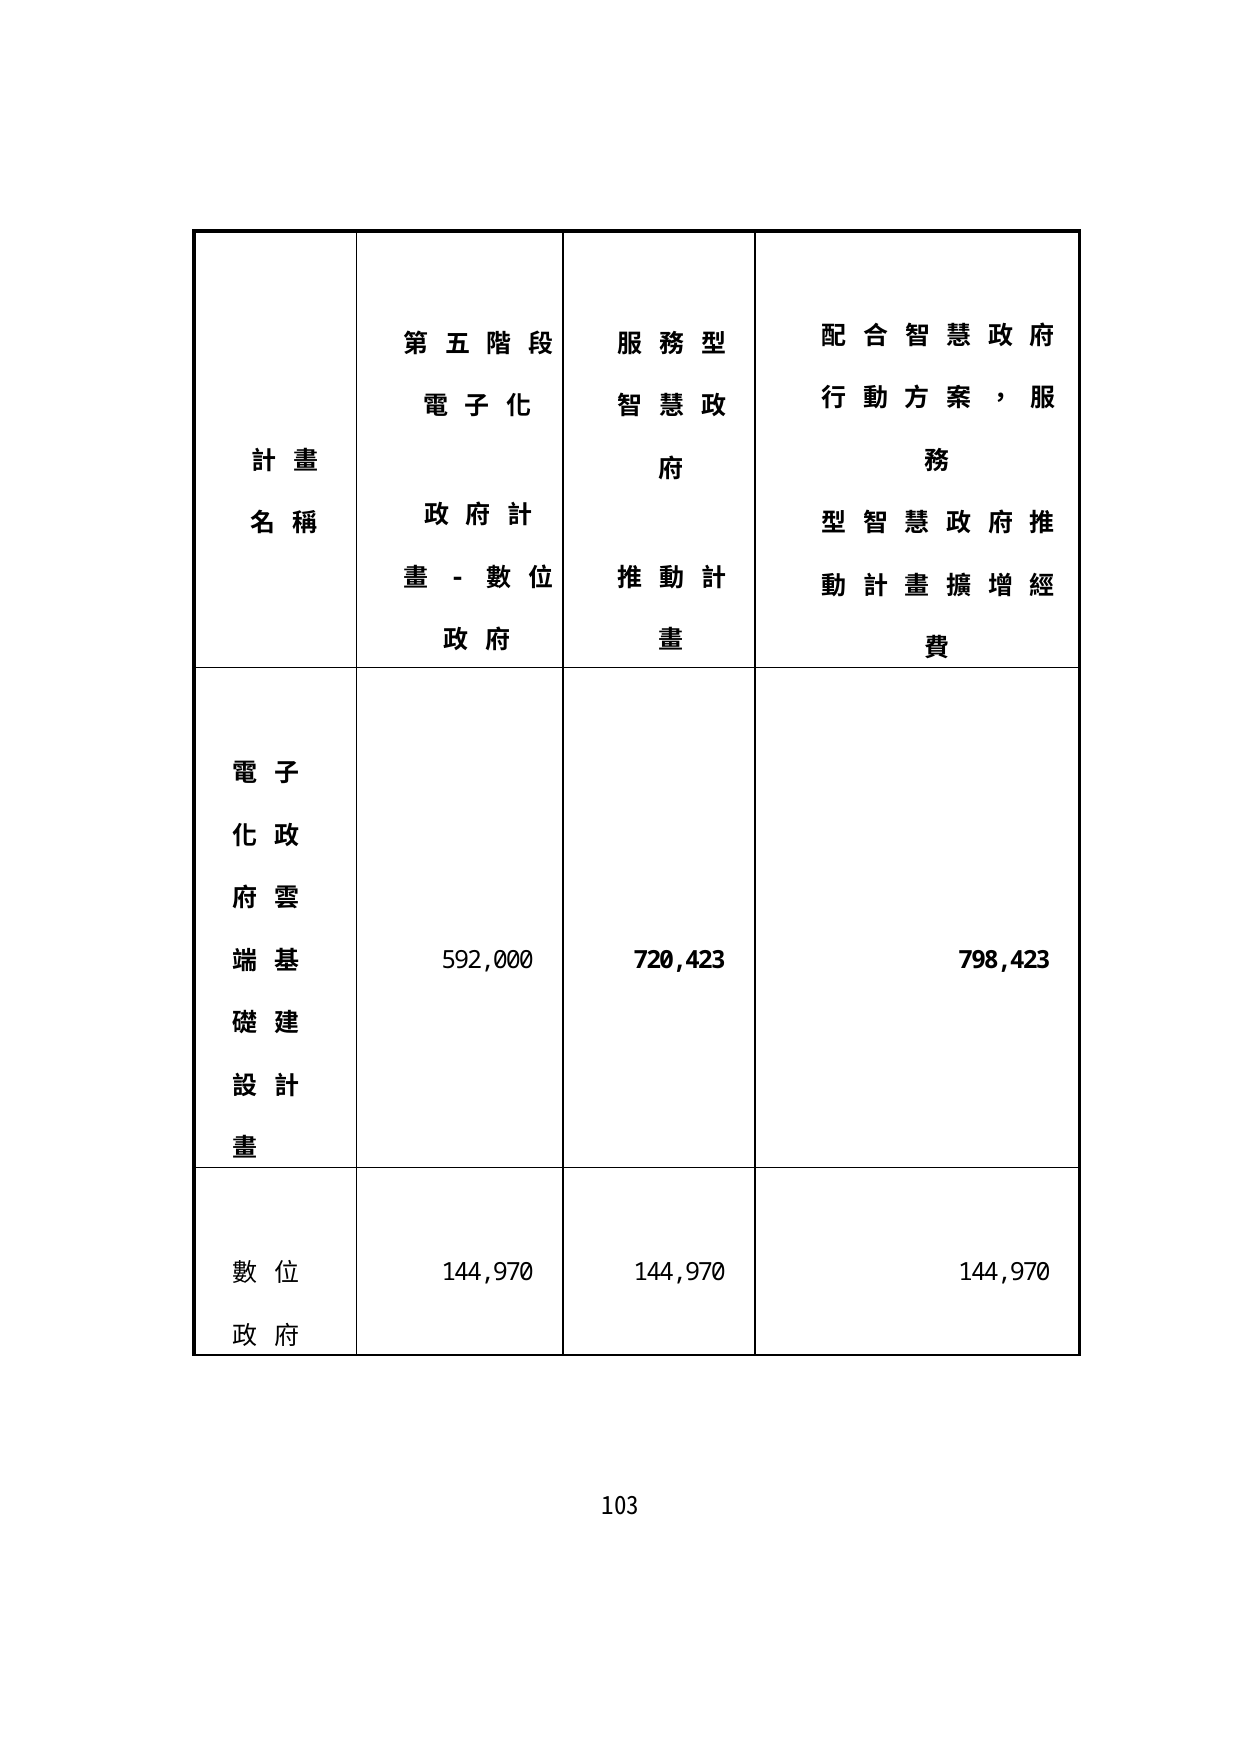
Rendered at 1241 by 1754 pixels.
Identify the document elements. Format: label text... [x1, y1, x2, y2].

table_cell 144,970 [564, 1168, 754, 1354]
table_header 第五階段電子化 政府計畫-數位政府 [357, 233, 562, 667]
table_header 配合智慧政府行動方案，服務 型智慧政府推動計畫擴增經費 [756, 233, 1078, 667]
table_header 計畫名稱 [196, 233, 356, 667]
table_header 服務型智慧政府 推動計畫 [564, 233, 754, 667]
table_cell 數位政府 [196, 1168, 356, 1354]
table_cell 144,970 [756, 1168, 1078, 1354]
table_cell 798,423 [756, 668, 1078, 1167]
table_cell 電子化政府雲端基礎建設計畫 [196, 668, 356, 1167]
table_cell 144,970 [357, 1168, 562, 1354]
table_cell 592,000 [357, 668, 562, 1167]
table_cell 720,423 [564, 668, 754, 1167]
